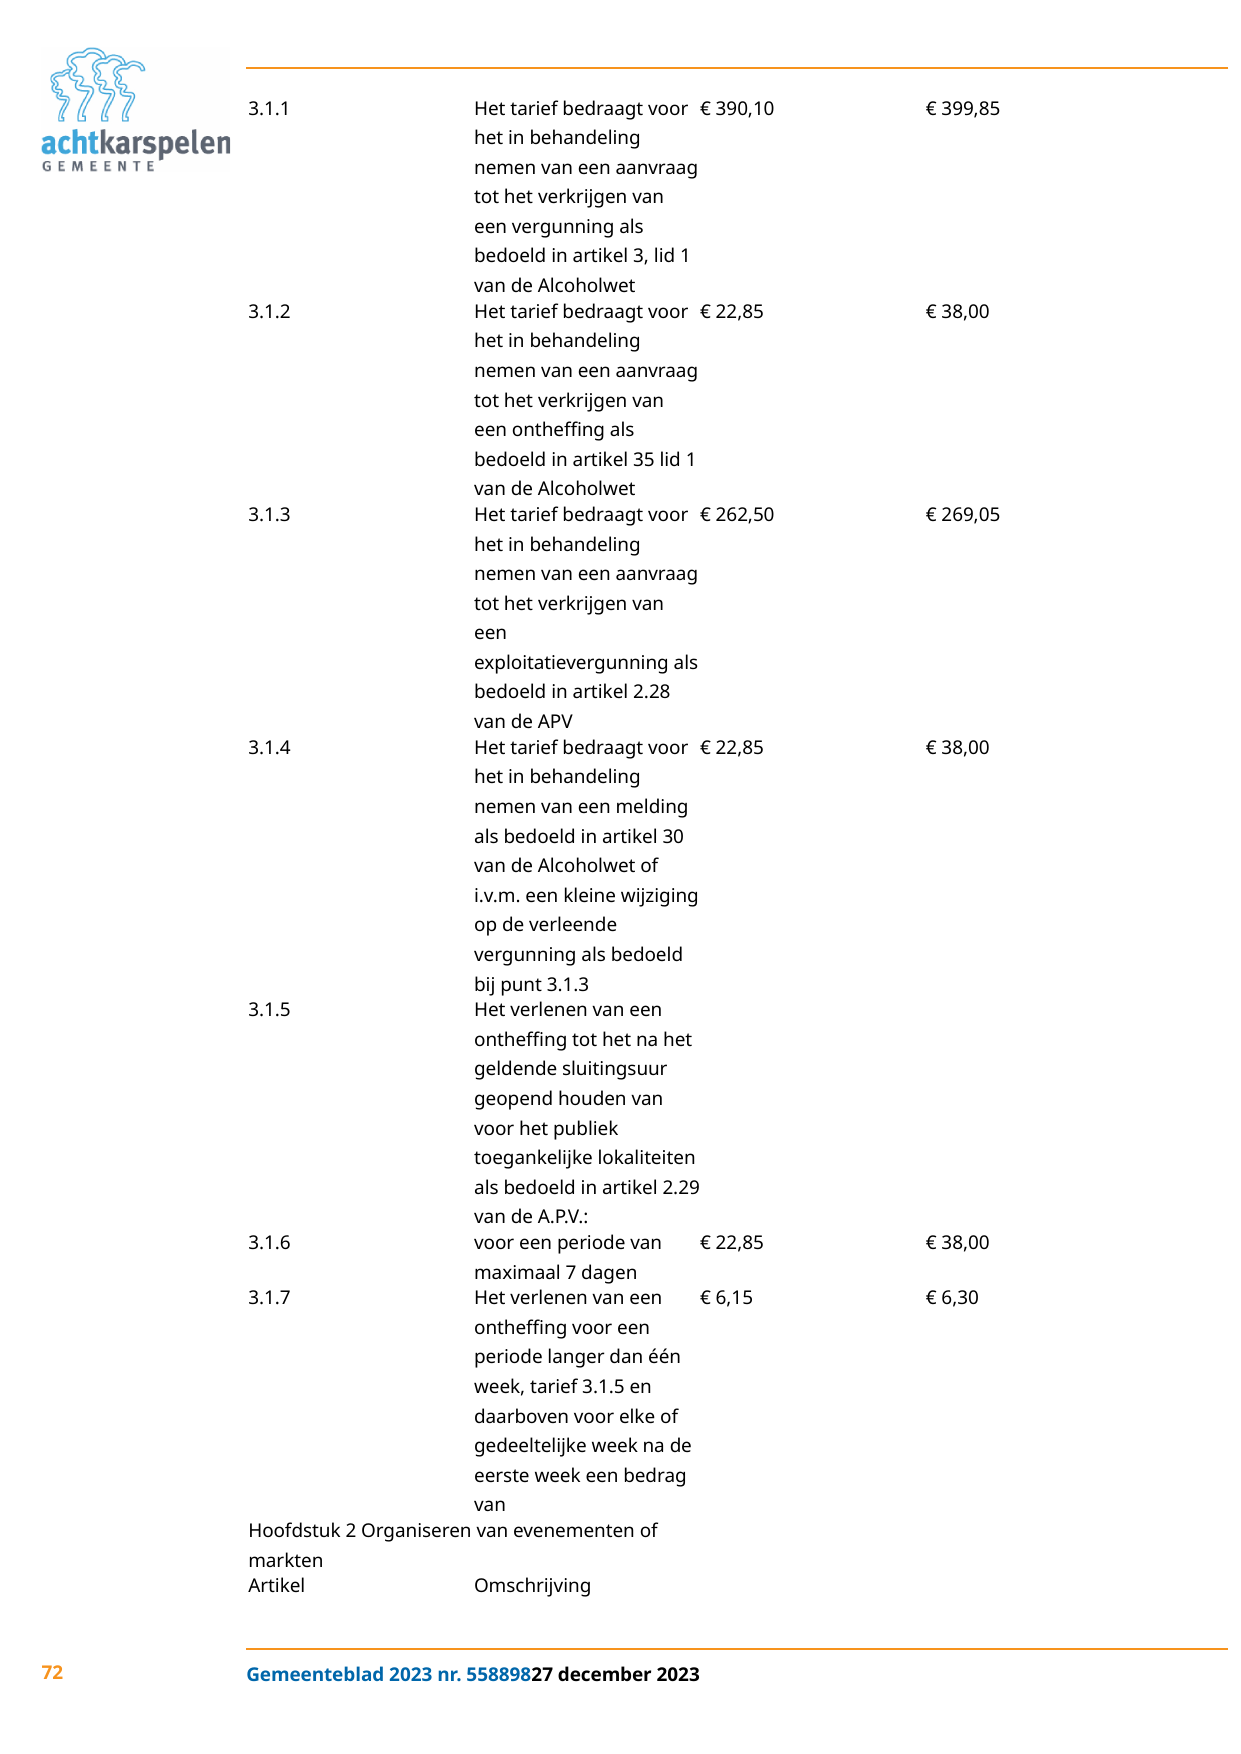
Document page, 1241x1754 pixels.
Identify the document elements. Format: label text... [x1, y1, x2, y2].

table_cell 3.1.6 [248, 1229, 474, 1284]
table_cell 3.1.3 [248, 501, 474, 734]
table_cell Het verlenen van een ontheffing voor een periode langer dan één week, tarief 3.1.5 en daarboven voor elke of gedeeltelijke week na de eerste week een bedrag van [474, 1285, 700, 1517]
table_cell € 6,30 [926, 1285, 1152, 1517]
table_cell Het tarief bedraagt voor het in behandeling nemen van een aanvraag tot het verkrijgen van een vergunning als bedoeld in artikel 3, lid 1 van de Alcoholwet [474, 95, 700, 298]
table_cell [700, 1573, 926, 1598]
table_cell € 22,85 [700, 1229, 926, 1284]
picture [41, 47, 231, 172]
table_cell [926, 996, 1152, 1229]
table_cell [700, 996, 926, 1229]
table_cell [926, 1573, 1152, 1598]
table_cell € 262,50 [700, 501, 926, 734]
table_cell Het verlenen van een ontheffing tot het na het geldende sluitingsuur geopend houden van voor het publiek toegankelijke lokaliteiten als bedoeld in artikel 2.29 van de A.P.V.: [474, 996, 700, 1229]
table_cell [700, 1518, 926, 1573]
table_cell € 38,00 [926, 1229, 1152, 1284]
table_cell Het tarief bedraagt voor het in behandeling nemen van een melding als bedoeld in artikel 30 van de Alcoholwet of i.v.m. een kleine wijziging op de verleende vergunning als bedoeld bij punt 3.1.3 [474, 734, 700, 996]
table_cell Hoofdstuk 2 Organiseren van evenementen of markten [248, 1518, 700, 1573]
table_cell € 38,00 [926, 734, 1152, 996]
table_cell € 399,85 [926, 95, 1152, 298]
table_cell 3.1.1 [248, 95, 474, 298]
table_cell 3.1.5 [248, 996, 474, 1229]
table_cell € 38,00 [926, 298, 1152, 501]
table_cell Artikel [248, 1573, 474, 1598]
table_cell 3.1.7 [248, 1285, 474, 1517]
table_cell Het tarief bedraagt voor het in behandeling nemen van een aanvraag tot het verkrijgen van een ontheffing als bedoeld in artikel 35 lid 1 van de Alcoholwet [474, 298, 700, 501]
table_cell Omschrijving [474, 1573, 700, 1598]
table_cell Het tarief bedraagt voor het in behandeling nemen van een aanvraag tot het verkrijgen van een exploitatievergunning als bedoeld in artikel 2.28 van de APV [474, 501, 700, 734]
table_cell 3.1.2 [248, 298, 474, 501]
table_cell 3.1.4 [248, 734, 474, 996]
table_cell € 390,10 [700, 95, 926, 298]
table_cell [926, 1518, 1152, 1573]
table_cell voor een periode van maximaal 7 dagen [474, 1229, 700, 1284]
table_cell € 6,15 [700, 1285, 926, 1517]
table_cell € 269,05 [926, 501, 1152, 734]
table_cell € 22,85 [700, 298, 926, 501]
table_cell € 22,85 [700, 734, 926, 996]
